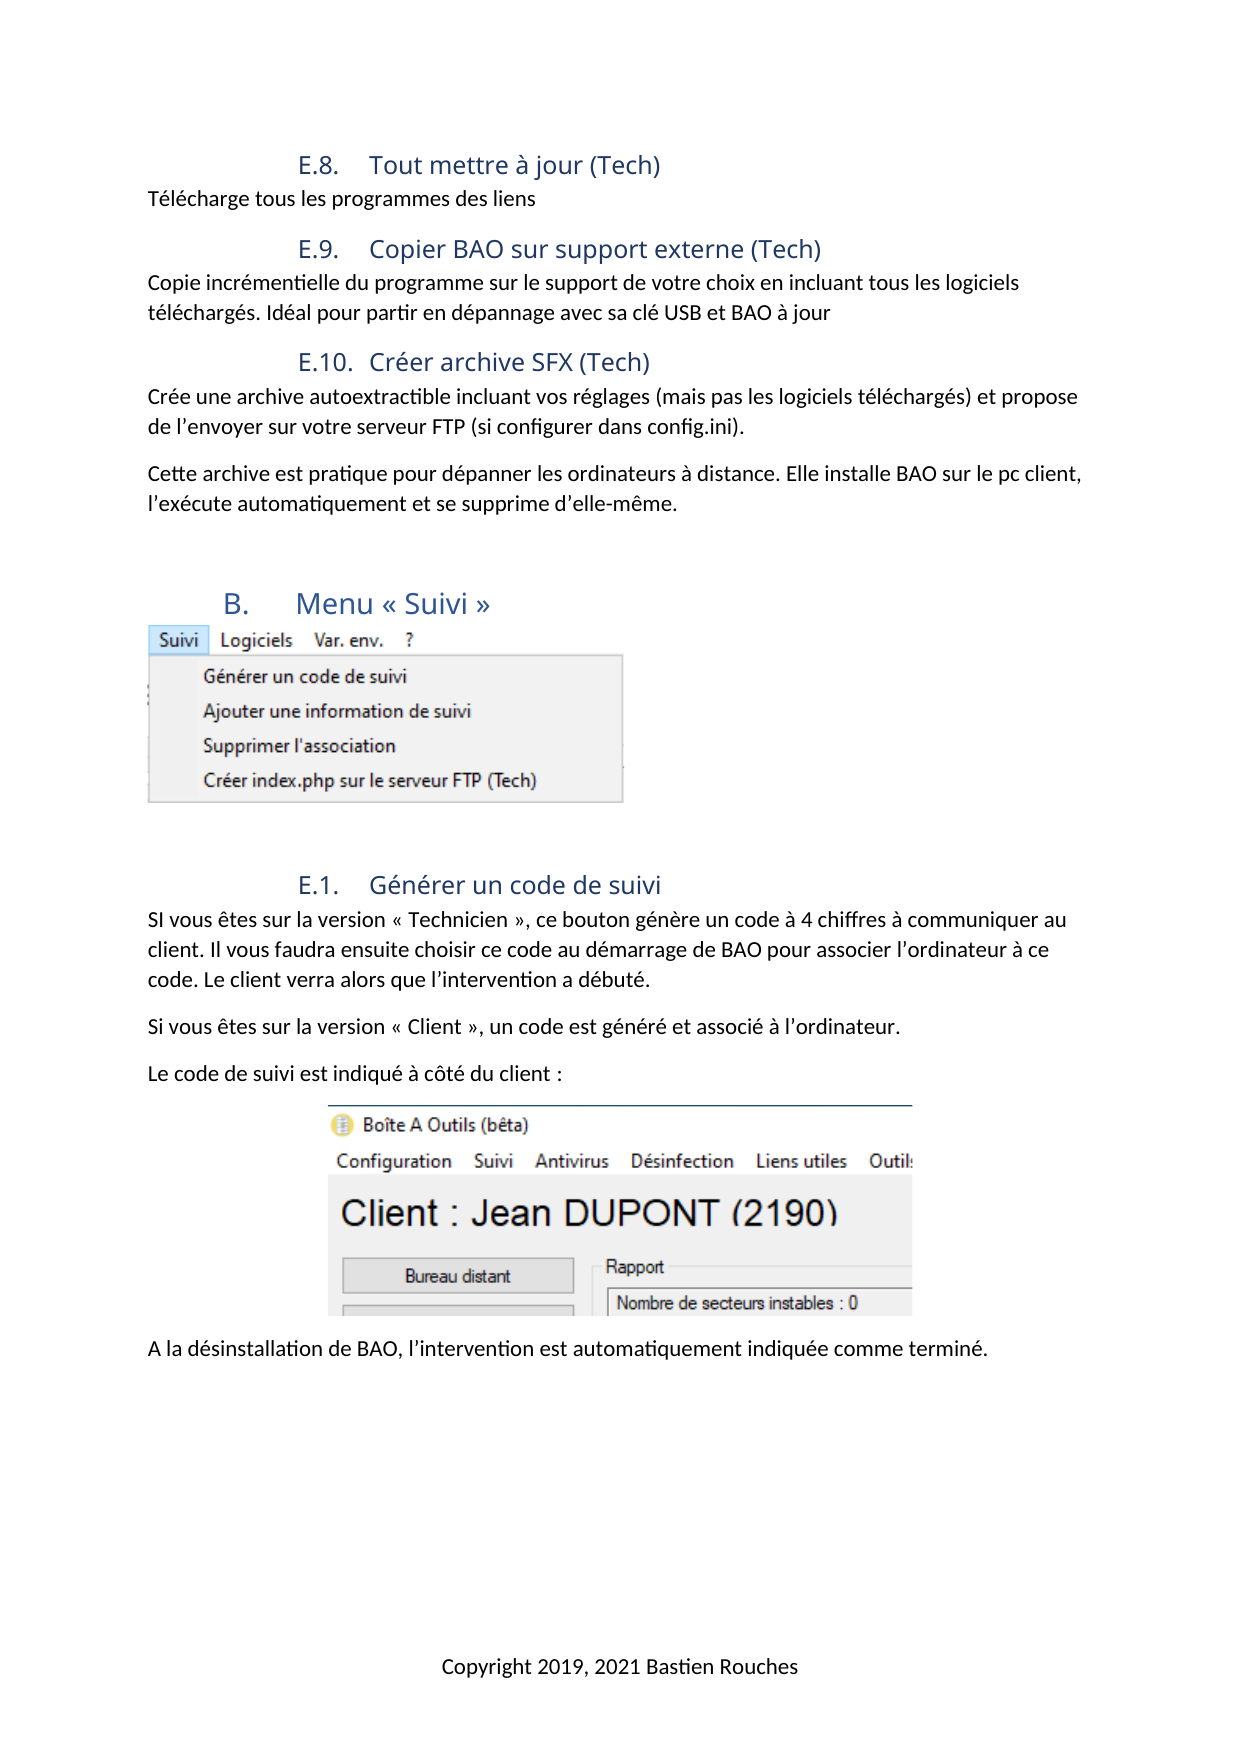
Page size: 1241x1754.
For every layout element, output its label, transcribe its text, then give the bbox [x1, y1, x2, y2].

subtitle Copier BAO sur support externe (Tech) [298, 231, 1093, 265]
text Cette archive est pratique pour dépanner les ordinateurs à distance. Elle installe BAO sur le pc client, l’exécute automatiquement et se supprime d’elle-même. [148, 459, 1093, 517]
subtitle Créer archive SFX (Tech) [298, 345, 1093, 379]
subtitle Générer un code de suivi [298, 868, 1093, 902]
picture [147, 625, 625, 803]
text Copie incrémentielle du programme sur le support de votre choix en incluant tous les logiciels téléchargés. Idéal pour partir en dépannage avec sa clé USB et BAO à jour [148, 268, 1093, 326]
subtitle Tout mettre à jour (Tech) [298, 148, 1093, 182]
subtitle Menu « Suivi » [223, 583, 1093, 623]
text Le code de suivi est indiqué à côté du client : [148, 1059, 1093, 1087]
text SI vous êtes sur la version « Technicien », ce bouton génère un code à 4 chiffres à communiquer au client. Il vous faudra ensuite choisir ce code au démarrage de BAO pour associer l’ordinateur à ce code. Le client verra alors que l’intervention a débuté. [148, 905, 1093, 993]
text Télécharge tous les programmes des liens [148, 184, 1093, 212]
picture [327, 1105, 913, 1316]
text Si vous êtes sur la version « Client », un code est généré et associé à l’ordinateur. [148, 1012, 1093, 1040]
text A la désinstallation de BAO, l’intervention est automatiquement indiquée comme terminé. [148, 1334, 1093, 1362]
text Crée une archive autoextractible incluant vos réglages (mais pas les logiciels téléchargés) et propose de l’envoyer sur votre serveur FTP (si configurer dans config.ini). [148, 382, 1093, 440]
